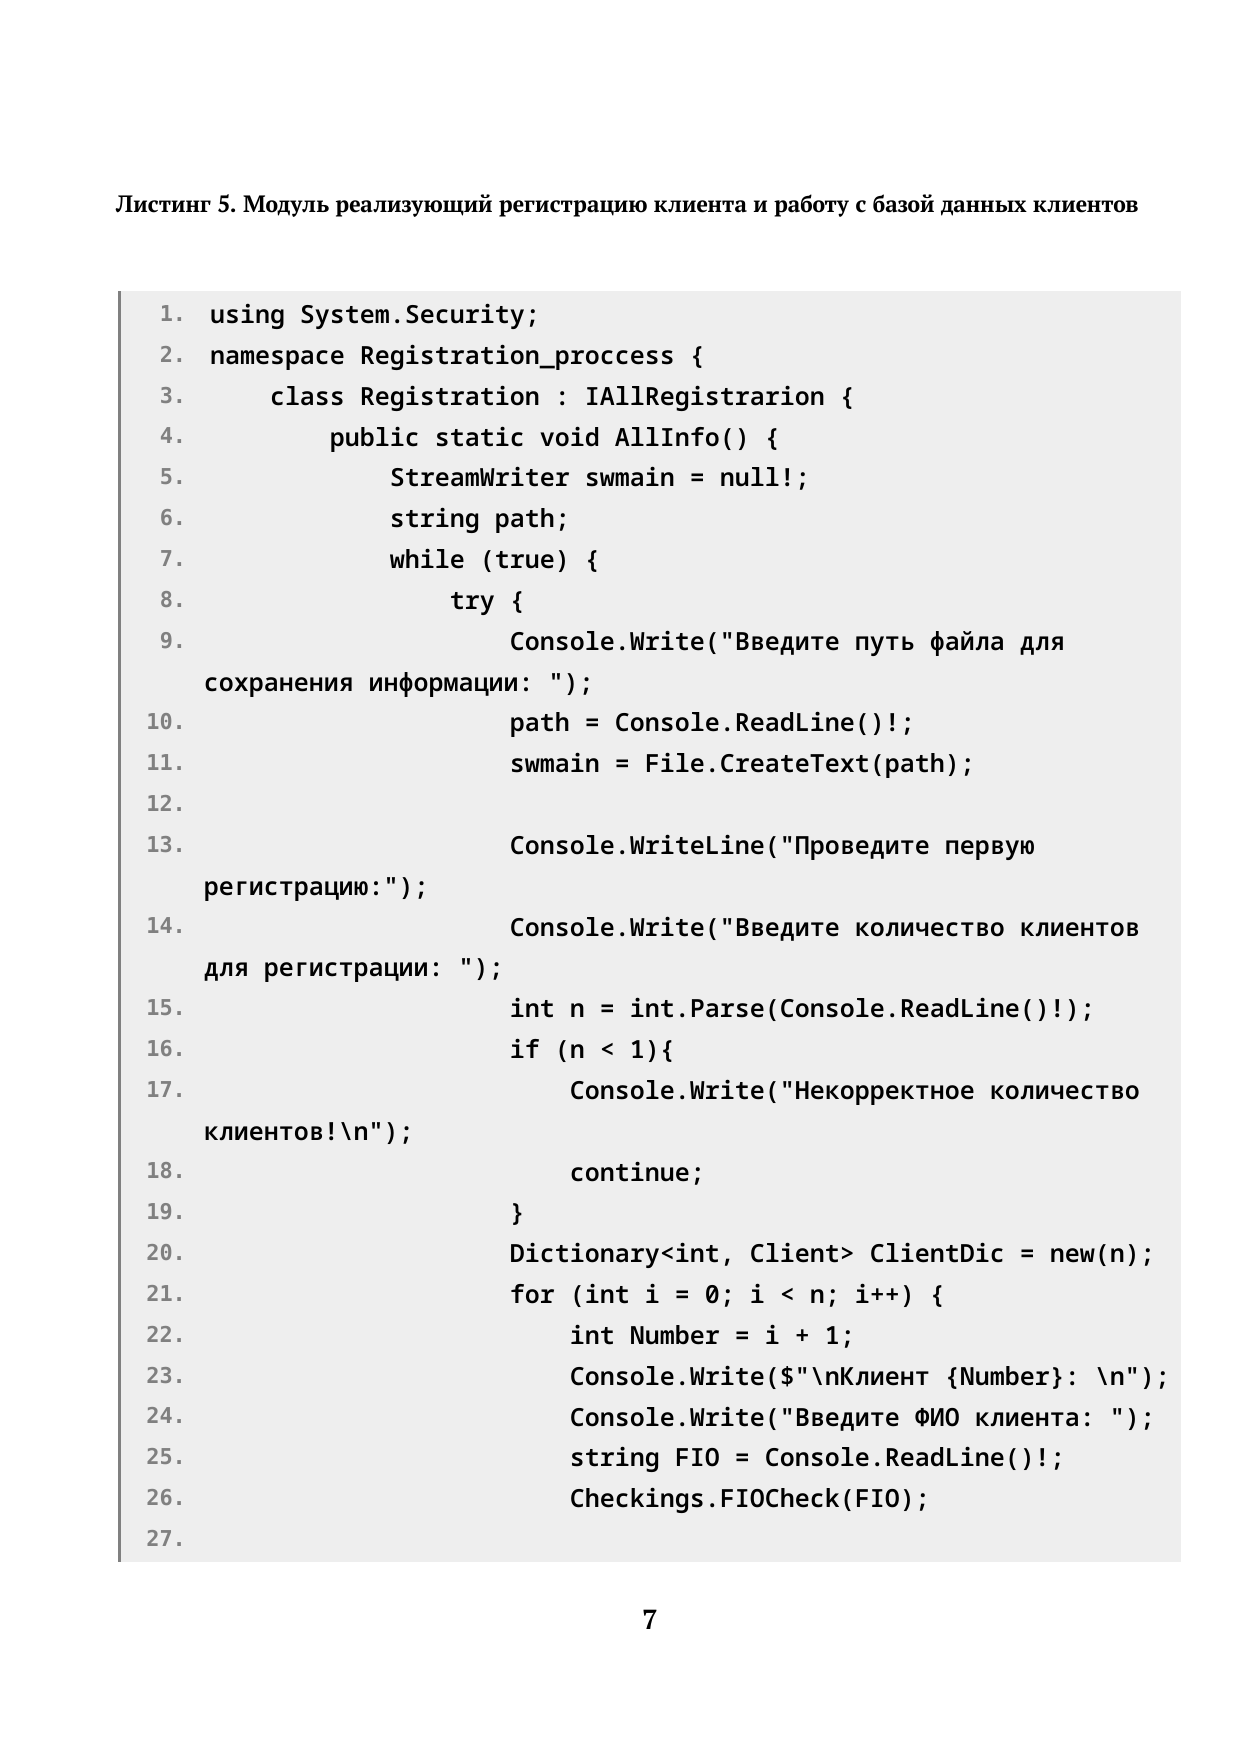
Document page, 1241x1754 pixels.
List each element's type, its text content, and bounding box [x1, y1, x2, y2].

text Листинг 5. Модуль реализующий регистрацию клиента и работу с базой данных клиентов [114, 189, 1196, 217]
list Console.Write($"\nКлиент {Number}: \n"); [121, 1352, 1181, 1392]
list if (n < 1){ [121, 1026, 1181, 1066]
list class Registration : IAllRegistrarion { [121, 372, 1181, 412]
list Console.Write("Некорректное количество клиентов!\n"); [121, 1067, 1181, 1147]
list Console.WriteLine("Проведите первую регистрацию:"); [121, 822, 1181, 902]
list } [121, 1189, 1181, 1229]
list Checkings.FIOCheck(FIO); [121, 1475, 1181, 1515]
list continue; [121, 1148, 1181, 1188]
list string FIO = Console.ReadLine()!; [121, 1434, 1181, 1474]
list try { [121, 577, 1181, 617]
list path = Console.ReadLine()!; [121, 699, 1181, 739]
list public static void AllInfo() { [121, 413, 1181, 453]
list while (true) { [121, 536, 1181, 576]
list int n = int.Parse(Console.ReadLine()!); [121, 985, 1181, 1025]
list Console.Write("Введите количество клиентов для регистрации: "); [121, 903, 1181, 984]
list int Number = i + 1; [121, 1312, 1181, 1352]
list namespace Registration_proccess { [121, 332, 1181, 372]
list StreamWriter swmain = null!; [121, 454, 1181, 494]
list swmain = File.CreateText(path); [121, 740, 1181, 780]
list Console.Write("Введите ФИО клиента: "); [121, 1393, 1181, 1433]
list string path; [121, 495, 1181, 535]
list Console.Write("Введите путь файла для сохранения информации: "); [121, 617, 1181, 698]
list using System.Security; [121, 291, 1181, 331]
list for (int i = 0; i < n; i++) { [121, 1271, 1181, 1311]
list Dictionary<int, Client> ClientDic = new(n); [121, 1230, 1181, 1270]
